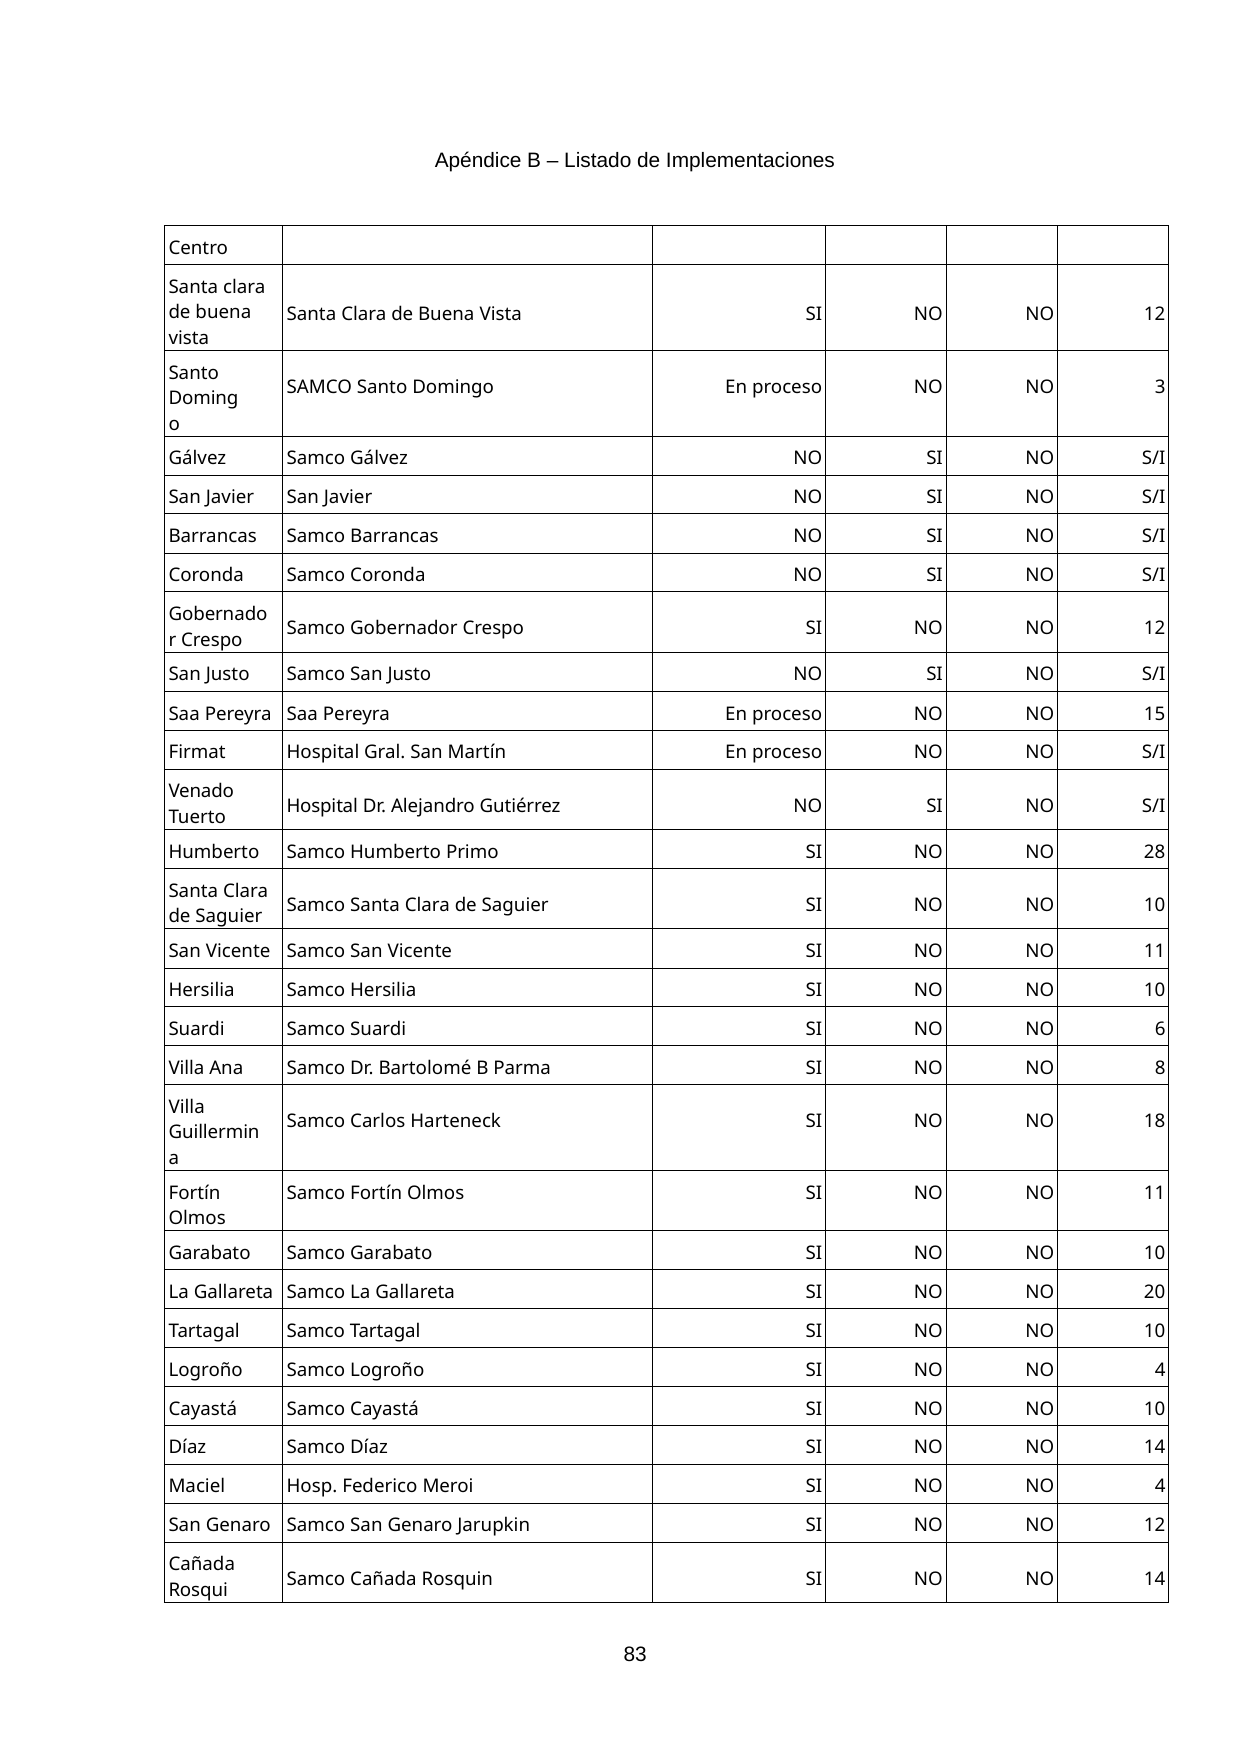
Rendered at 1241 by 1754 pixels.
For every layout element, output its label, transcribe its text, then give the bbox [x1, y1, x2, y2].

table_cell NO [947, 653, 1057, 691]
table_cell Samco Gobernador Crespo [283, 592, 652, 652]
table_cell Samco Suardi [283, 1007, 652, 1045]
table_cell NO [947, 265, 1057, 350]
table_cell NO [826, 592, 946, 652]
table_cell SI [653, 1426, 825, 1463]
table_cell NO [826, 265, 946, 350]
table_cell NO [947, 1046, 1057, 1084]
table_cell Maciel [165, 1465, 282, 1502]
table_cell 10 [1058, 969, 1168, 1006]
table_cell NO [826, 869, 946, 928]
table_cell NO [947, 514, 1057, 552]
table_cell NO [947, 692, 1057, 729]
table_cell NO [826, 830, 946, 868]
table_cell Villa Ana [165, 1046, 282, 1084]
table_cell SI [653, 929, 825, 967]
table_cell NO [947, 1007, 1057, 1045]
table_cell Cañada Rosqui [165, 1543, 282, 1602]
table_cell 10 [1058, 1387, 1168, 1424]
table_cell NO [947, 1426, 1057, 1463]
table_cell SI [653, 1231, 825, 1269]
table_cell SI [653, 265, 825, 350]
table_cell 8 [1058, 1046, 1168, 1084]
table_cell NO [826, 929, 946, 967]
table_cell NO [826, 969, 946, 1006]
table_cell 15 [1058, 692, 1168, 729]
table_cell SI [826, 653, 946, 691]
table_header [283, 226, 652, 264]
table_cell Saa Pereyra [165, 692, 282, 729]
table_cell 11 [1058, 1171, 1168, 1230]
table_cell NO [653, 476, 825, 513]
table_cell 3 [1058, 351, 1168, 436]
table_cell S/I [1058, 514, 1168, 552]
table_cell 6 [1058, 1007, 1168, 1045]
table_cell NO [947, 929, 1057, 967]
table_cell Gobernador Crespo [165, 592, 282, 652]
table_cell SI [826, 514, 946, 552]
table_cell Samco San Genaro Jarupkin [283, 1504, 652, 1541]
table_cell SI [653, 869, 825, 928]
table_cell Hosp. Federico Meroi [283, 1465, 652, 1502]
table_cell NO [947, 1085, 1057, 1170]
table_cell S/I [1058, 770, 1168, 829]
table_cell Coronda [165, 554, 282, 591]
table_cell NO [947, 1348, 1057, 1386]
table_cell NO [947, 1504, 1057, 1541]
table_cell Samco Díaz [283, 1426, 652, 1463]
table_cell Firmat [165, 731, 282, 768]
table_cell Villa Guillermina [165, 1085, 282, 1170]
table_cell Samco Carlos Harteneck [283, 1085, 652, 1170]
table_cell SI [653, 830, 825, 868]
table_header Centro [165, 226, 282, 264]
table_cell 12 [1058, 1504, 1168, 1541]
table_header [653, 226, 825, 264]
table_cell Samco Humberto Primo [283, 830, 652, 868]
table_cell NO [826, 1270, 946, 1308]
table_cell 10 [1058, 1231, 1168, 1269]
table_cell 10 [1058, 869, 1168, 928]
table_cell Samco Garabato [283, 1231, 652, 1269]
table_cell NO [947, 770, 1057, 829]
table_cell La Gallareta [165, 1270, 282, 1308]
table_cell NO [826, 1348, 946, 1386]
table_cell Saa Pereyra [283, 692, 652, 729]
table_cell SAMCO Santo Domingo [283, 351, 652, 436]
table_cell Samco Hersilia [283, 969, 652, 1006]
table_cell NO [826, 731, 946, 768]
table_cell Díaz [165, 1426, 282, 1463]
table_cell NO [653, 653, 825, 691]
table_cell Santa Clara de Buena Vista [283, 265, 652, 350]
table_header [947, 226, 1057, 264]
table_cell NO [653, 437, 825, 474]
table_cell Samco Barrancas [283, 514, 652, 552]
table_cell Samco Cañada Rosquin [283, 1543, 652, 1602]
table_cell SI [653, 1465, 825, 1502]
table_cell NO [947, 1465, 1057, 1502]
table_cell Venado Tuerto [165, 770, 282, 829]
table_cell Santa clara de buena vista [165, 265, 282, 350]
table_cell San Justo [165, 653, 282, 691]
table_cell NO [947, 476, 1057, 513]
table_cell NO [826, 1007, 946, 1045]
table_cell SI [653, 1046, 825, 1084]
table_cell NO [947, 351, 1057, 436]
table_cell NO [947, 830, 1057, 868]
table_cell Cayastá [165, 1387, 282, 1424]
table_cell NO [947, 1231, 1057, 1269]
table_cell S/I [1058, 731, 1168, 768]
table_cell NO [947, 1171, 1057, 1230]
table_cell NO [947, 437, 1057, 474]
table_cell Fortín Olmos [165, 1171, 282, 1230]
table_cell S/I [1058, 476, 1168, 513]
table_cell Samco Coronda [283, 554, 652, 591]
table_header [826, 226, 946, 264]
table_cell NO [826, 1387, 946, 1424]
table_cell NO [947, 869, 1057, 928]
table_cell Samco Dr. Bartolomé B Parma [283, 1046, 652, 1084]
table_cell SI [653, 969, 825, 1006]
table_cell 28 [1058, 830, 1168, 868]
table_cell SI [653, 1543, 825, 1602]
table_cell Samco La Gallareta [283, 1270, 652, 1308]
table_cell NO [826, 692, 946, 729]
table_cell SI [653, 1007, 825, 1045]
table_cell NO [826, 1309, 946, 1347]
table_cell Hospital Dr. Alejandro Gutiérrez [283, 770, 652, 829]
table_cell NO [826, 1231, 946, 1269]
table_cell 12 [1058, 592, 1168, 652]
table_cell Samco Logroño [283, 1348, 652, 1386]
table_cell En proceso [653, 351, 825, 436]
table_cell NO [653, 770, 825, 829]
table_cell San Javier [283, 476, 652, 513]
table_cell Samco Gálvez [283, 437, 652, 474]
table_cell San Genaro [165, 1504, 282, 1541]
table_cell 14 [1058, 1426, 1168, 1463]
table_cell 20 [1058, 1270, 1168, 1308]
table_cell S/I [1058, 653, 1168, 691]
table_cell NO [947, 731, 1057, 768]
table_cell NO [826, 1046, 946, 1084]
table_cell Samco San Vicente [283, 929, 652, 967]
table_cell NO [653, 514, 825, 552]
table_cell SI [826, 476, 946, 513]
table_cell NO [947, 554, 1057, 591]
table_cell En proceso [653, 731, 825, 768]
table_cell S/I [1058, 437, 1168, 474]
table_cell Santa Clara de Saguier [165, 869, 282, 928]
table_cell Samco San Justo [283, 653, 652, 691]
table_cell Humberto [165, 830, 282, 868]
table_cell NO [653, 554, 825, 591]
table_cell Samco Cayastá [283, 1387, 652, 1424]
table_cell SI [826, 554, 946, 591]
table_cell SI [653, 1387, 825, 1424]
table_cell Suardi [165, 1007, 282, 1045]
table_cell SI [653, 592, 825, 652]
table_cell Barrancas [165, 514, 282, 552]
table_cell En proceso [653, 692, 825, 729]
table_cell San Vicente [165, 929, 282, 967]
table_cell NO [947, 592, 1057, 652]
table_cell 10 [1058, 1309, 1168, 1347]
table_cell Hersilia [165, 969, 282, 1006]
table_cell Santo Domingo [165, 351, 282, 436]
table_cell 18 [1058, 1085, 1168, 1170]
table_cell NO [826, 1543, 946, 1602]
table_header [1058, 226, 1168, 264]
table_cell NO [947, 1543, 1057, 1602]
table_cell NO [826, 1171, 946, 1230]
table_cell Samco Fortín Olmos [283, 1171, 652, 1230]
table_cell NO [826, 1085, 946, 1170]
table_cell SI [653, 1309, 825, 1347]
table_cell Samco Santa Clara de Saguier [283, 869, 652, 928]
table_cell SI [653, 1270, 825, 1308]
table_cell S/I [1058, 554, 1168, 591]
table_cell SI [653, 1085, 825, 1170]
table_cell SI [653, 1171, 825, 1230]
table_cell NO [826, 351, 946, 436]
table_cell NO [826, 1426, 946, 1463]
table_cell NO [826, 1504, 946, 1541]
table_cell SI [826, 770, 946, 829]
table_cell NO [826, 1465, 946, 1502]
table_cell NO [947, 969, 1057, 1006]
table_cell 12 [1058, 265, 1168, 350]
table_cell SI [826, 437, 946, 474]
table_cell NO [947, 1309, 1057, 1347]
table_cell Tartagal [165, 1309, 282, 1347]
table_cell 14 [1058, 1543, 1168, 1602]
table_cell SI [653, 1348, 825, 1386]
table_cell Garabato [165, 1231, 282, 1269]
table_cell Gálvez [165, 437, 282, 474]
table_cell NO [947, 1387, 1057, 1424]
table_cell 11 [1058, 929, 1168, 967]
table_cell SI [653, 1504, 825, 1541]
table_cell San Javier [165, 476, 282, 513]
table_cell Logroño [165, 1348, 282, 1386]
table_cell 4 [1058, 1465, 1168, 1502]
table_cell 4 [1058, 1348, 1168, 1386]
table_cell Samco Tartagal [283, 1309, 652, 1347]
table_cell NO [947, 1270, 1057, 1308]
table_cell Hospital Gral. San Martín [283, 731, 652, 768]
